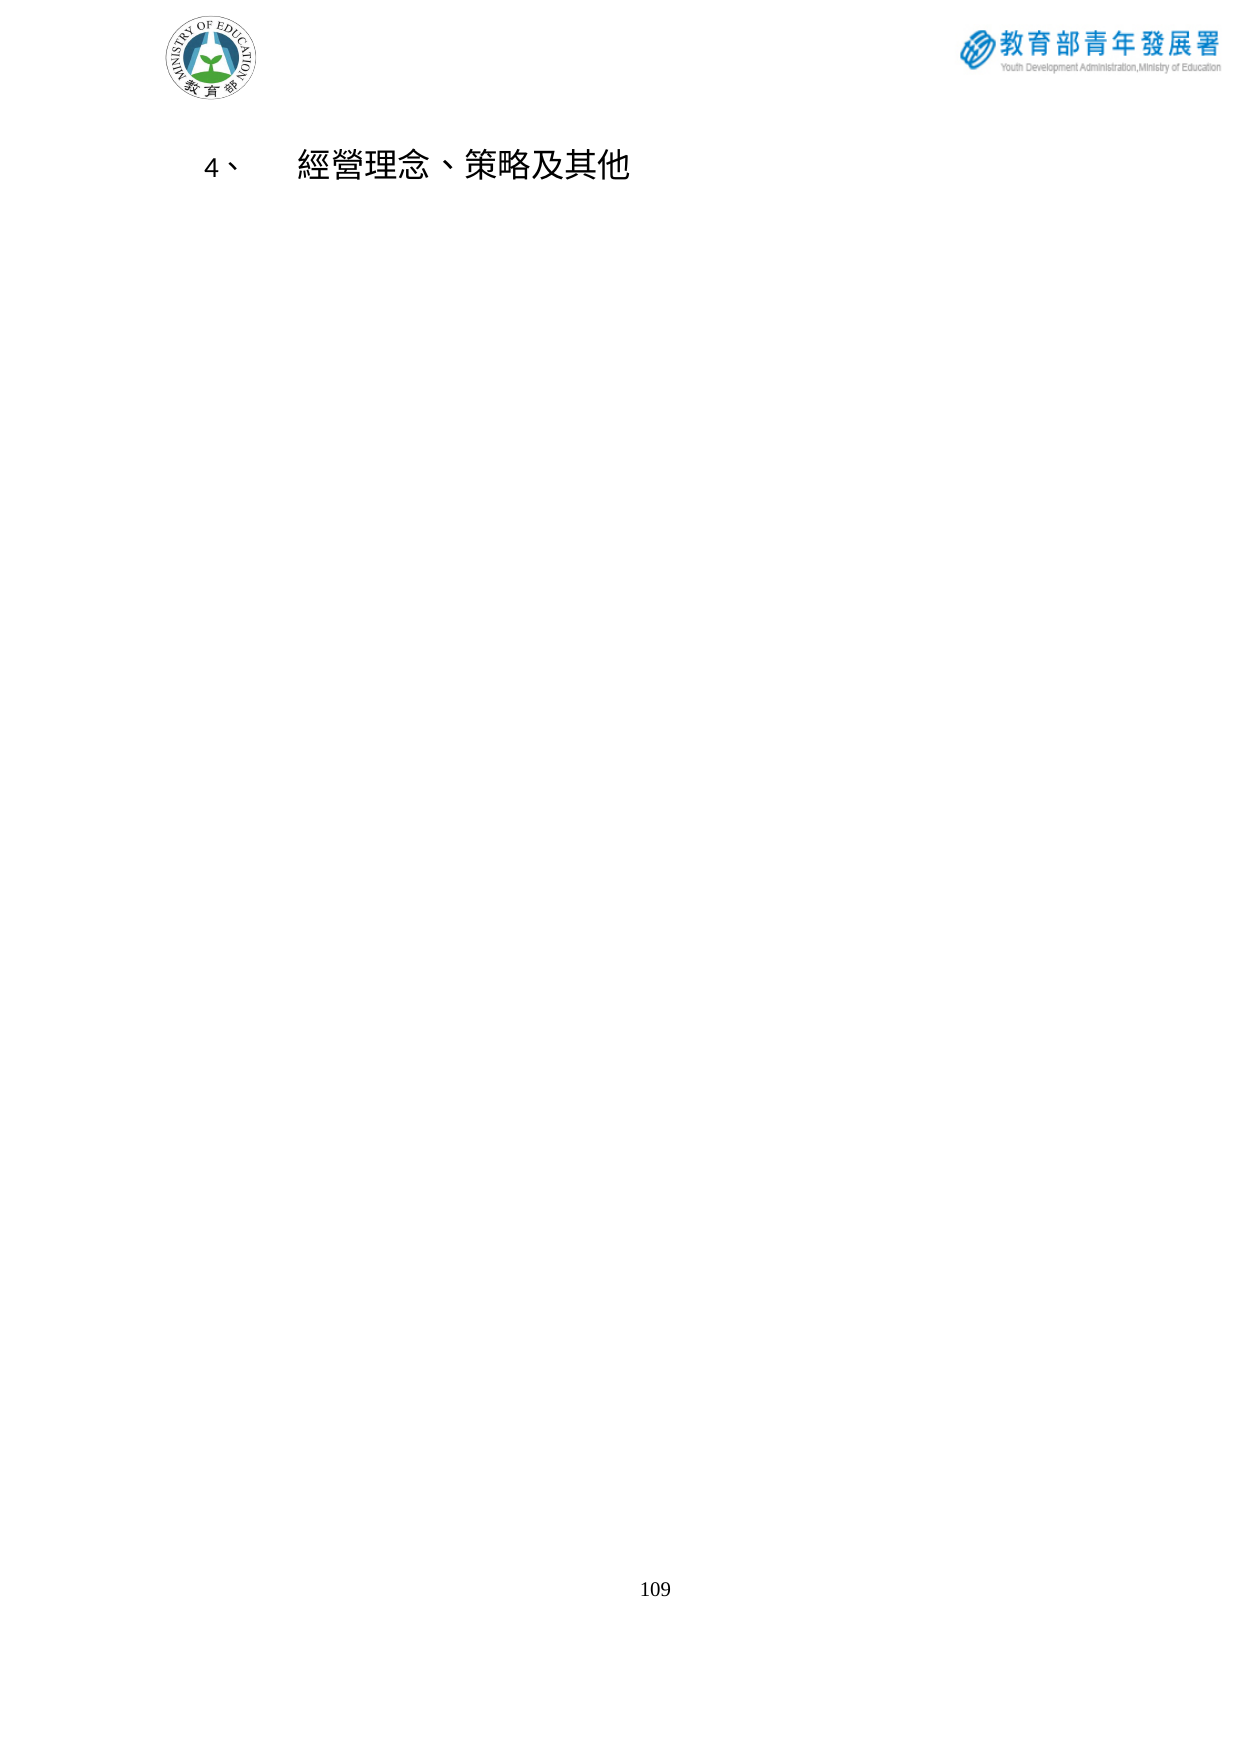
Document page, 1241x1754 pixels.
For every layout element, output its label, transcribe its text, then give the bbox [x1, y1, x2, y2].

list 經營理念、策略及其他 [148, 142, 1200, 188]
